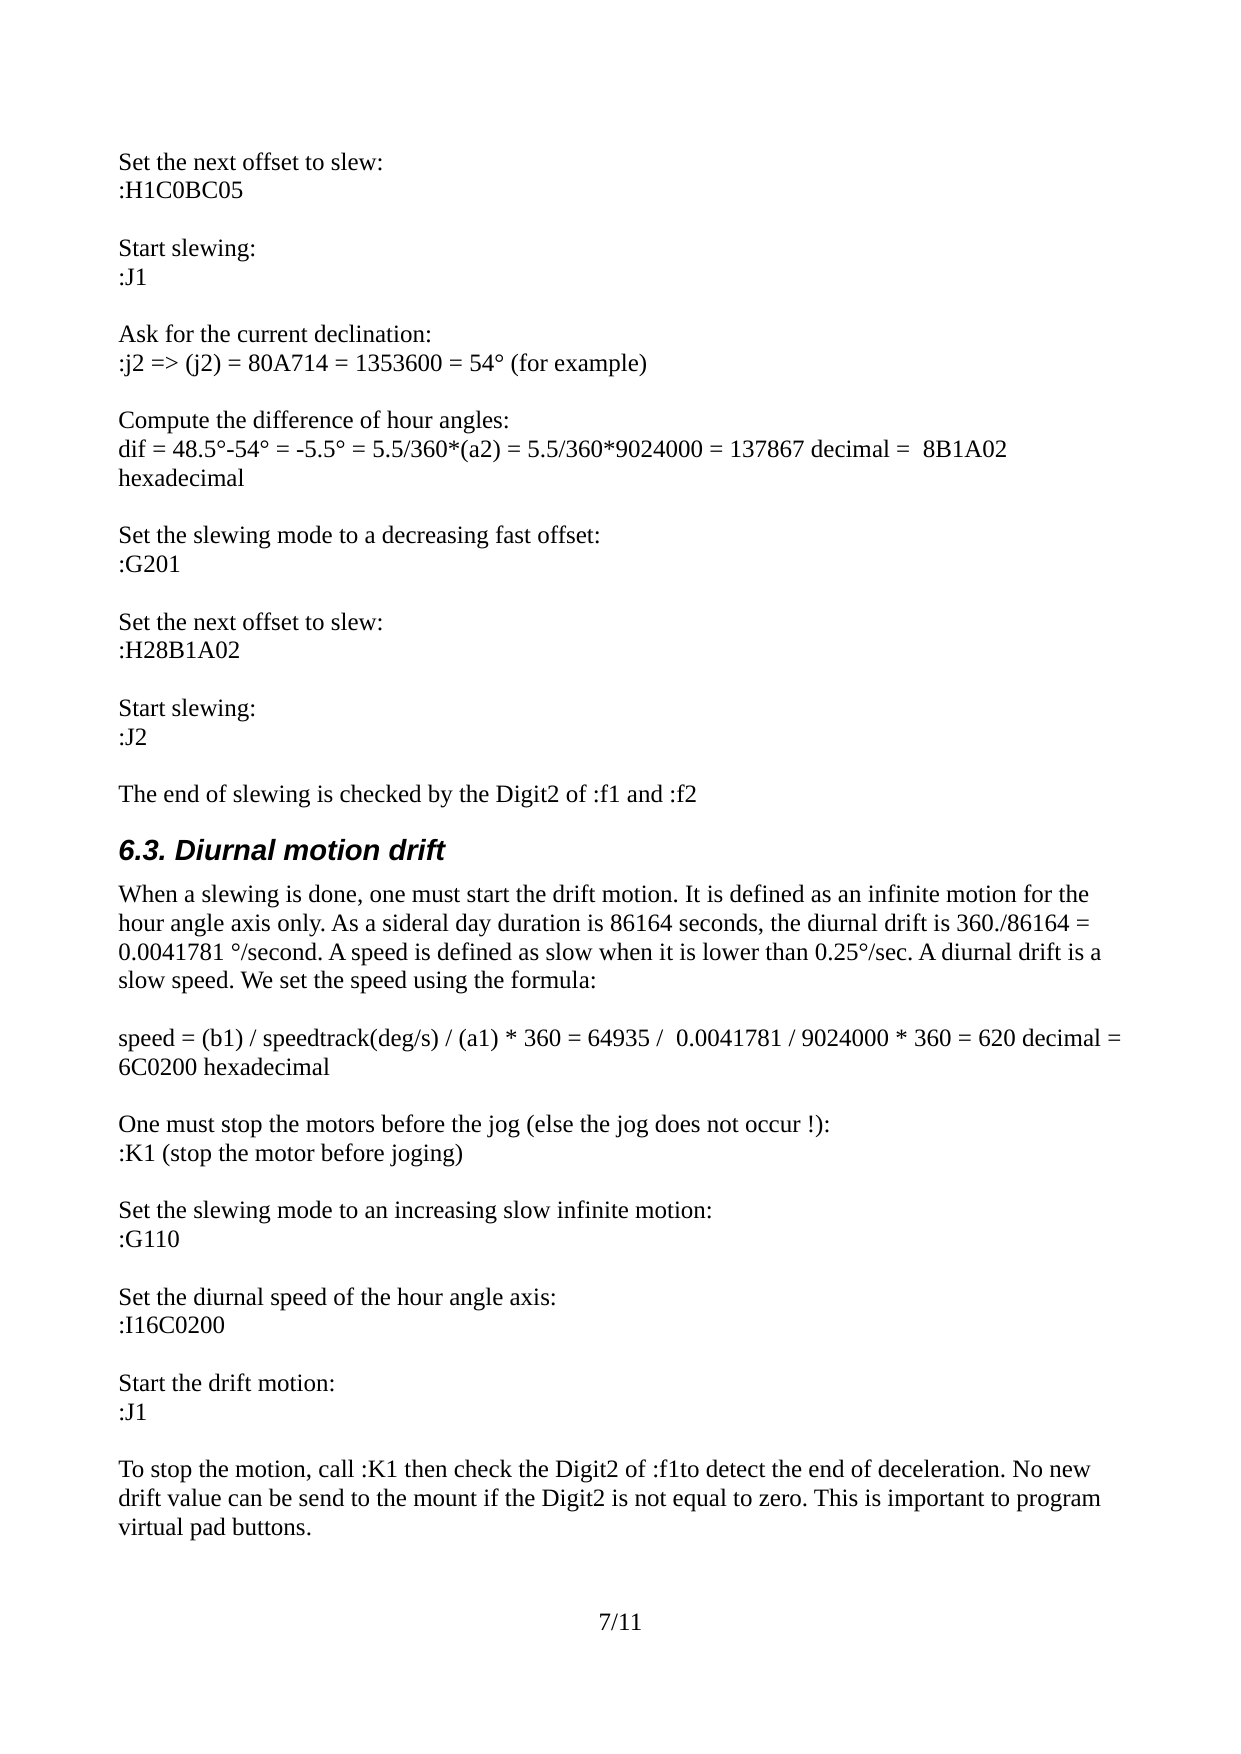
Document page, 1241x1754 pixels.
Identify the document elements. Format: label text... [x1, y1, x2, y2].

text Set the slewing mode to an increasing slow infinite motion: [118, 1195, 1122, 1224]
text :G201 [118, 549, 1122, 578]
text :K1 (stop the motor before joging) [118, 1138, 1122, 1167]
text Set the slewing mode to a decreasing fast offset: [118, 521, 1122, 549]
text Set the diurnal speed of the hour angle axis: [118, 1282, 1122, 1310]
text :j2 => (j2) = 80A714 = 1353600 = 54° (for example) [118, 348, 1122, 377]
text :J1 [118, 262, 1122, 291]
text When a slewing is done, one must start the drift motion. It is defined as an infinite motion for the hour angle axis only. As a sideral day duration is 86164 seconds, the diurnal drift is 360./86164 = 0.0041781 °/second. A speed is defined as slow when it is lower than 0.25°/sec. A diurnal drift is a slow speed. We set the speed using the formula: [118, 879, 1122, 994]
text dif = 48.5°-54° = -5.5° = 5.5/360*(a2) = 5.5/360*9024000 = 137867 decimal = 8B1A02 hexadecimal [118, 434, 1122, 492]
text Start the drift motion: [118, 1368, 1122, 1397]
text :H28B1A02 [118, 636, 1122, 664]
text Start slewing: [118, 233, 1122, 262]
text :H1C0BC05 [118, 176, 1122, 204]
text speed = (b1) / speedtrack(deg/s) / (a1) * 360 = 64935 / 0.0041781 / 9024000 * 360 = 620 decimal = 6C0200 hexadecimal [118, 1023, 1122, 1080]
text Ask for the current declination: [118, 319, 1122, 348]
text Set the next offset to slew: [118, 147, 1122, 176]
text :J1 [118, 1397, 1122, 1425]
text Set the next offset to slew: [118, 607, 1122, 636]
text Start slewing: [118, 693, 1122, 722]
text The end of slewing is checked by the Digit2 of :f1 and :f2 [118, 779, 1122, 808]
text Compute the difference of hour angles: [118, 406, 1122, 434]
text To stop the motion, call :K1 then check the Digit2 of :f1to detect the end of deceleration. No new drift value can be send to the mount if the Digit2 is not equal to zero. This is important to program virtual pad buttons. [118, 1454, 1122, 1540]
text One must stop the motors before the jog (else the jog does not occur !): [118, 1109, 1122, 1138]
subtitle 6.3. Diurnal motion drift [118, 833, 1122, 867]
text :J2 [118, 722, 1122, 751]
text :G110 [118, 1224, 1122, 1253]
text :I16C0200 [118, 1310, 1122, 1339]
